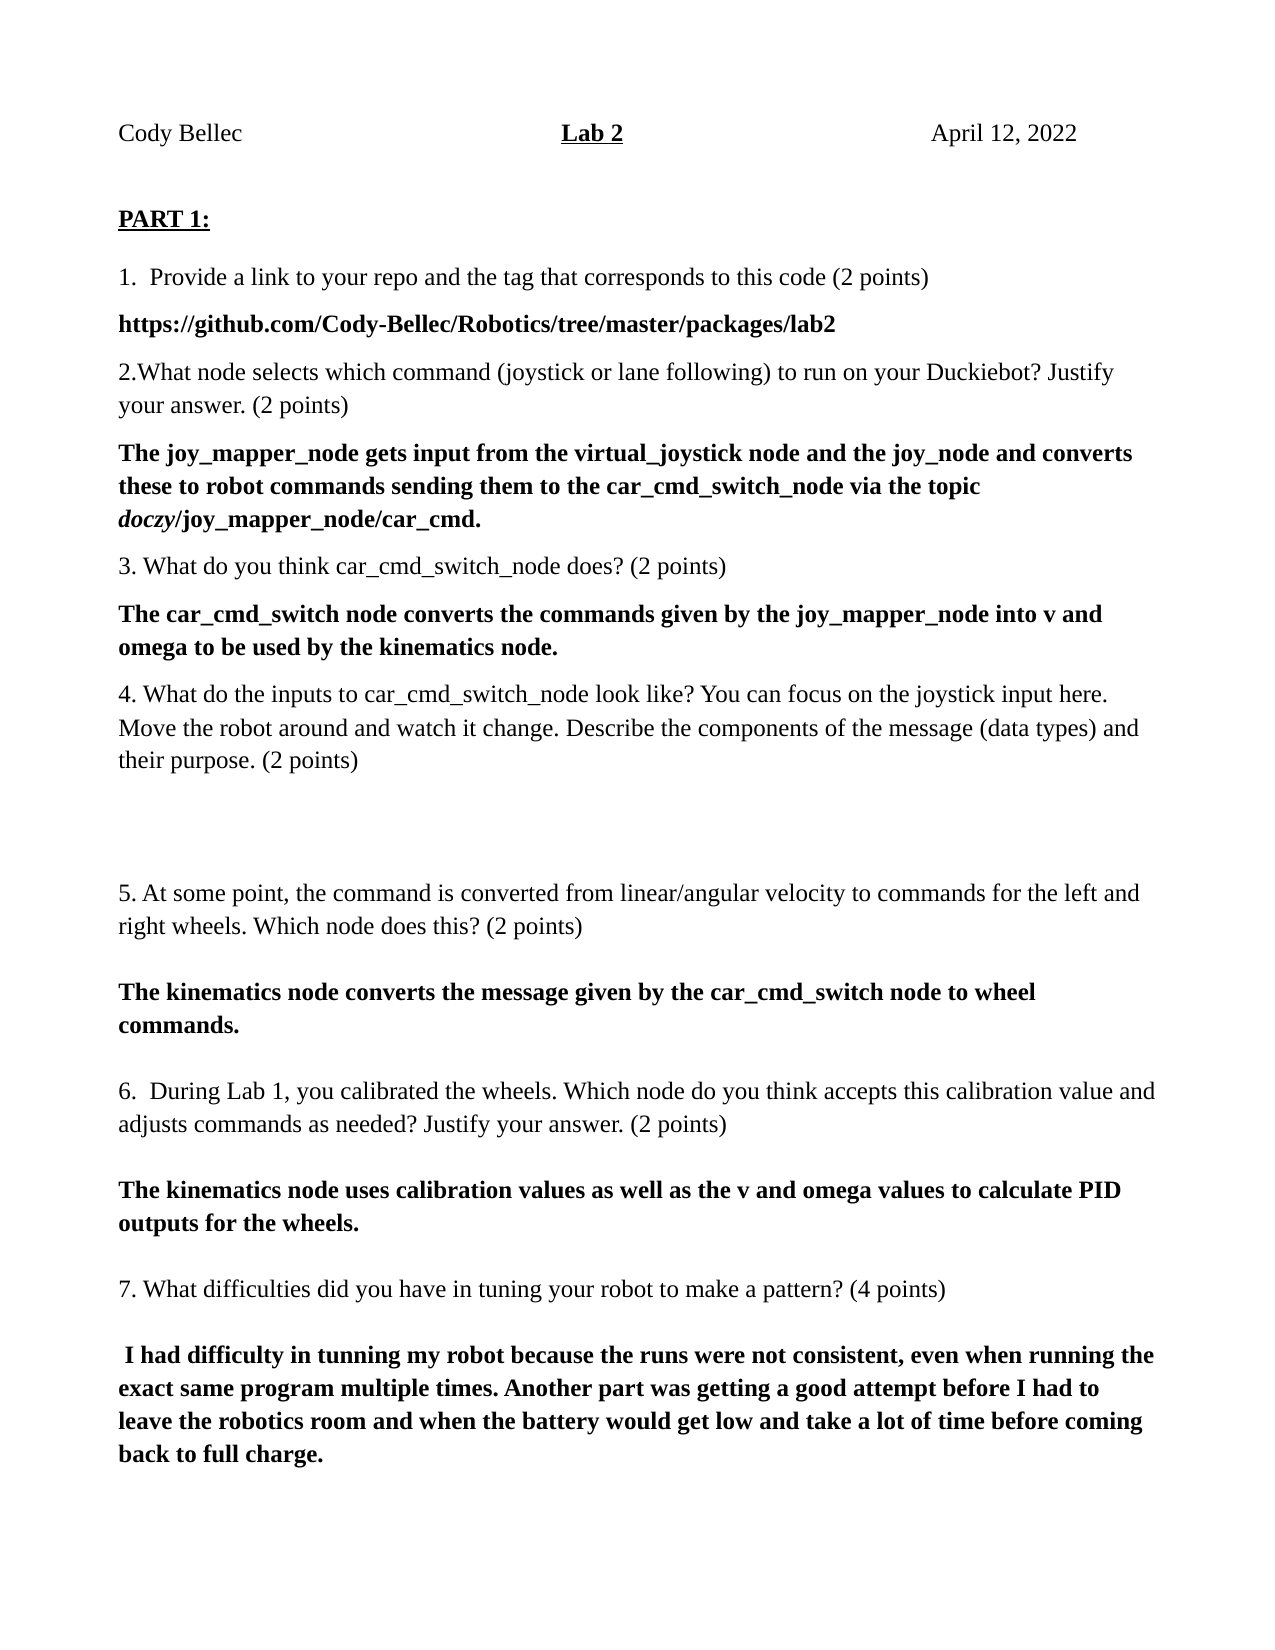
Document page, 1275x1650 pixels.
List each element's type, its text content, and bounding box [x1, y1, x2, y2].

text 3. What do you think car_cmd_switch_node does? (2 points) [118, 551, 1157, 580]
text The kinematics node converts the message given by the car_cmd_switch node to wheel commands. [118, 977, 1157, 1038]
text The joy_mapper_node gets input from the virtual_joystick node and the joy_node and converts these to robot commands sending them to the car_cmd_switch_node via the topic doczy/joy_mapper_node/car_cmd. [118, 438, 1157, 532]
text PART 1: [118, 204, 1157, 233]
text 4. What do the inputs to car_cmd_switch_node look like? You can focus on the joystick input here. Move the robot around and watch it change. Describe the components of the message (data types) and their purpose. (2 points) [118, 679, 1157, 774]
text I had difficulty in tunning my robot because the runs were not consistent, even when running the exact same program multiple times. Another part was getting a good attempt before I had to leave the robotics room and when the battery would get low and take a lot of time before coming back to full charge. [118, 1340, 1157, 1468]
text The kinematics node uses calibration values as well as the v and omega values to calculate PID outputs for the wheels. [118, 1175, 1157, 1237]
text 5. At some point, the command is converted from linear/angular velocity to commands for the left and right wheels. Which node does this? (2 points) [118, 878, 1157, 939]
text 2.What node selects which command (joystick or lane following) to run on your Duckiebot? Justify your answer. (2 points) [118, 357, 1157, 419]
text 1. Provide a link to your repo and the tag that corresponds to this code (2 points) [118, 262, 1157, 291]
text https://github.com/Cody-Bellec/Robotics/tree/master/packages/lab2 [118, 309, 1157, 338]
text Cody Bellec Lab 2 April 12, 2022 [118, 118, 1157, 147]
text 7. What difficulties did you have in tuning your robot to make a pattern? (4 points) [118, 1274, 1157, 1303]
text 6. During Lab 1, you calibrated the wheels. Which node do you think accepts this calibration value and adjusts commands as needed? Justify your answer. (2 points) [118, 1076, 1157, 1138]
text The car_cmd_switch node converts the commands given by the joy_mapper_node into v and omega to be used by the kinematics node. [118, 599, 1157, 661]
